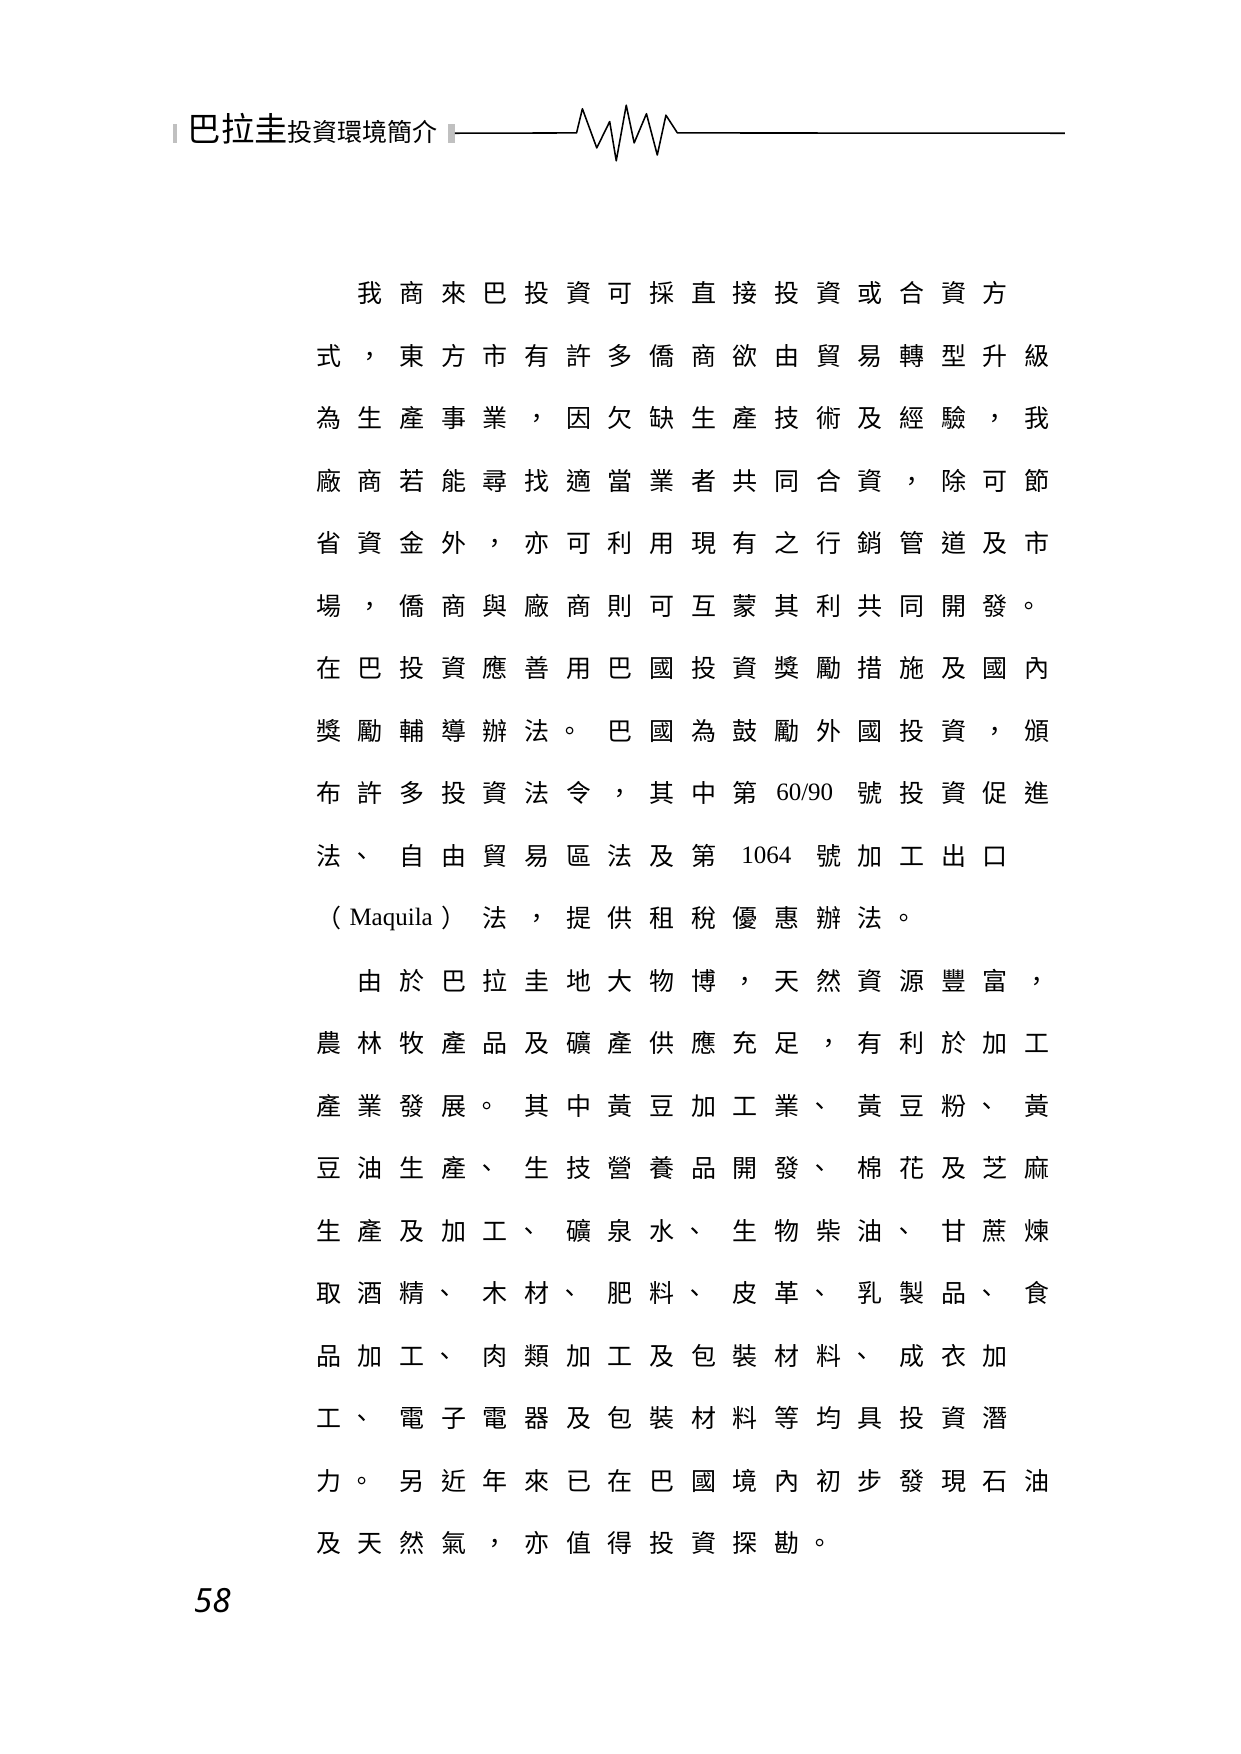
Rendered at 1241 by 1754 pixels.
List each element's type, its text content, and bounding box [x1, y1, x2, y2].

text 由於巴拉圭地大物博，天然資源豐富，農林牧產品及礦產供應充足，有利於加工產業發展。其中黃豆加工業、黃豆粉、黃豆油生產、生技營養品開發、棉花及芝麻生產及加工、礦泉水、生物柴油、甘蔗煉取酒精、木材、肥料、皮革、乳製品、食品加工、肉類加工及包裝材料、成衣加工、電子電器及包裝材料等均具投資潛力。另近年來已在巴國境內初步發現石油及天然氣，亦值得投資探勘。 [281, 938, 1058, 1563]
text 我商來巴投資可採直接投資或合資方式，東方市有許多僑商欲由貿易轉型升級為生產事業，因欠缺生產技術及經驗，我廠商若能尋找適當業者共同合資，除可節省資金外，亦可利用現有之行銷管道及市場，僑商與廠商則可互蒙其利共同開發。在巴投資應善用巴國投資獎勵措施及國內獎勵輔導辦法。巴國為鼓勵外國投資，頒布許多投資法令，其中第60/90 號投資促進法、自由貿易區法及第1064號加工出口（Maquila）法，提供租稅優惠辦法。 [281, 250, 1058, 938]
